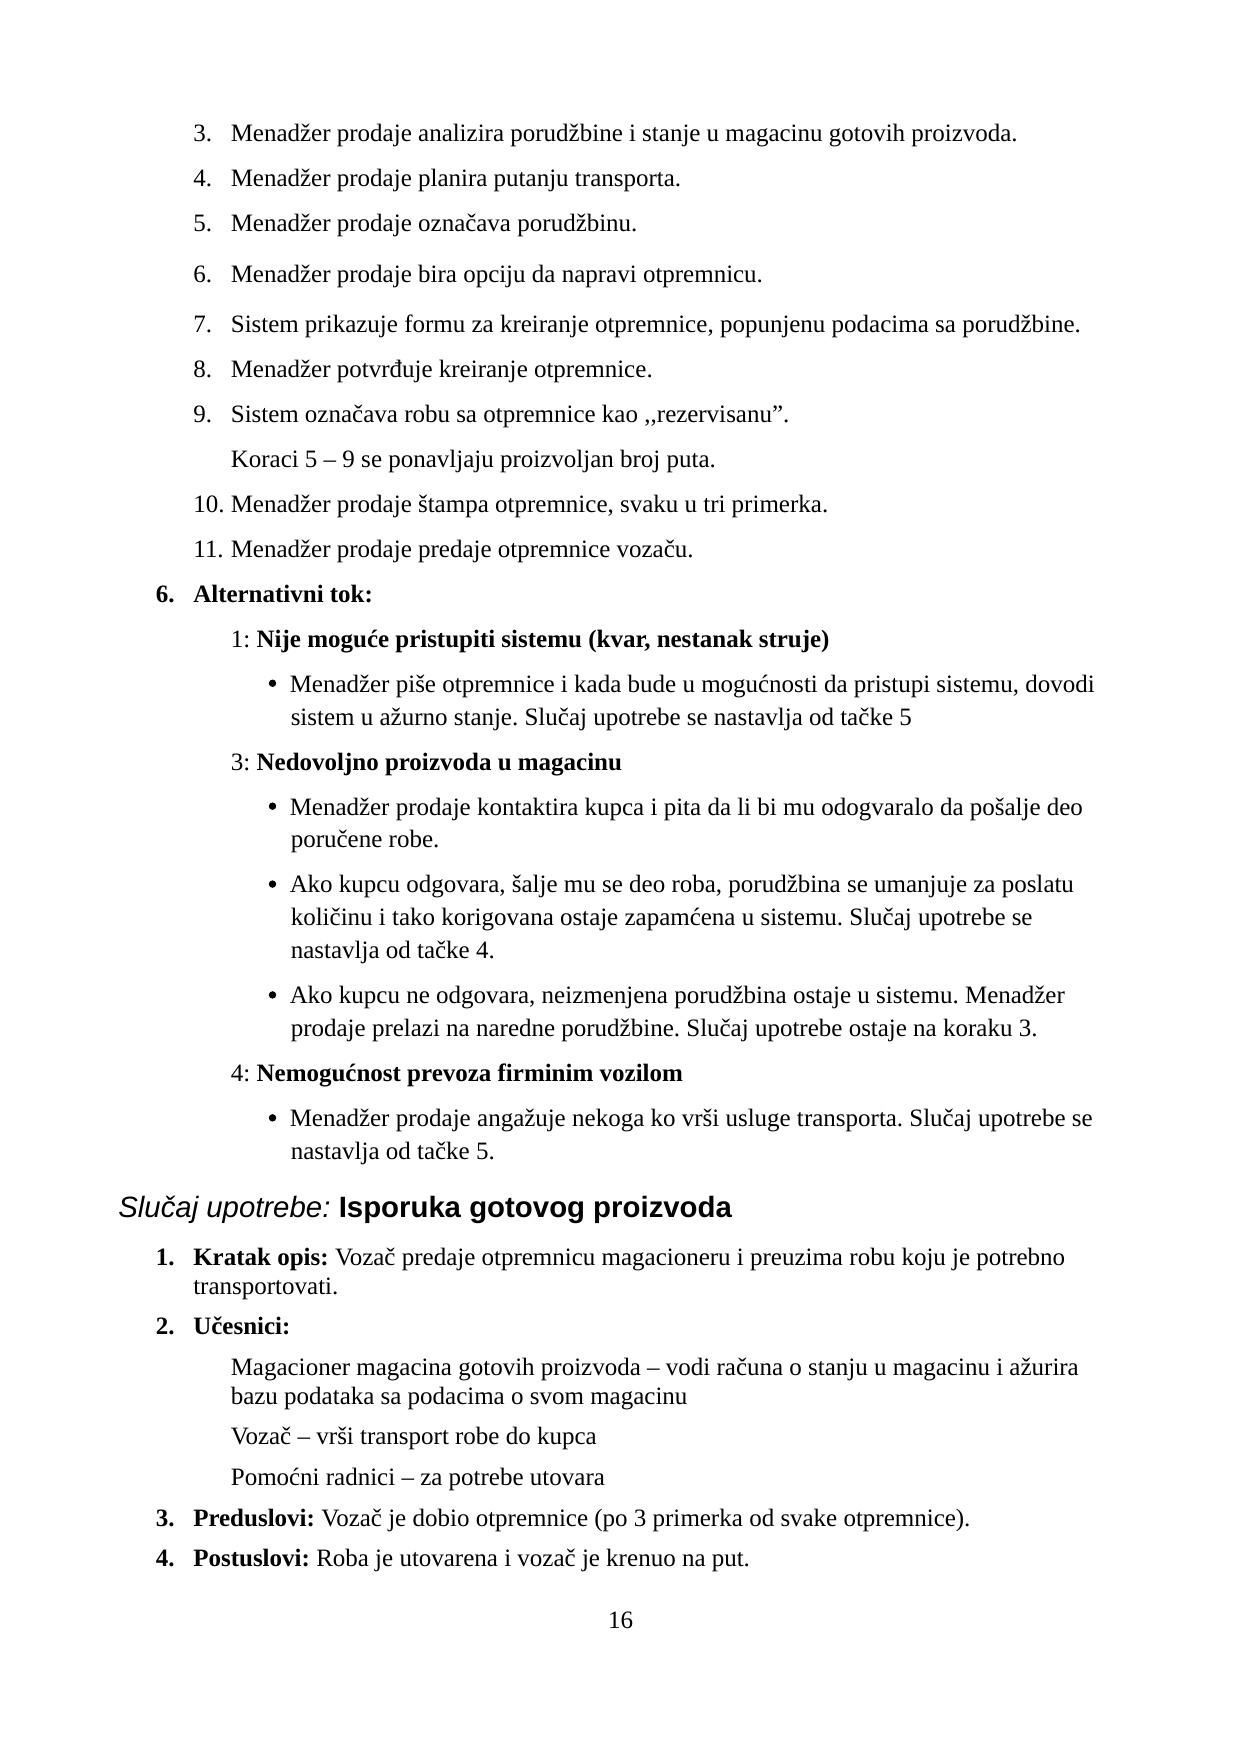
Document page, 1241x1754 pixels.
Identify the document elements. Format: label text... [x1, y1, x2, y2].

subtitle Slučaj upotrebe: Isporuka gotovog proizvoda [118, 1190, 1122, 1223]
list Sistem označava robu sa otpremnice kao ,,rezervisanu”. [193, 399, 1122, 428]
list Menadžer prodaje analizira porudžbine i stanje u magacinu gotovih proizvoda. [193, 118, 1122, 147]
list Menadžer prodaje predaje otpremnice vozaču. [193, 534, 1122, 563]
list Menadžer potvrđuje kreiranje otpremnice. [193, 354, 1122, 383]
list Magacioner magacina gotovih proizvoda – vodi računa o stanju u magacinu i ažurira bazu podataka sa podacima o svom magacinu [231, 1352, 1122, 1409]
list Menadžer prodaje angažuje nekoga ko vrši usluge transporta. Slučaj upotrebe se nastavlja od tačke 5. [268, 1103, 1122, 1165]
list 3: Nedovoljno proizvoda u magacinu [231, 747, 1122, 775]
list Pomoćni radnici – za potrebe utovara [231, 1462, 1122, 1491]
list Kratak opis: Vozač predaje otpremnicu magacioneru i preuzima robu koju je potrebno transportovati. [156, 1242, 1122, 1299]
list Koraci 5 – 9 se ponavljaju proizvoljan broj puta. [231, 444, 1122, 473]
list Menadžer prodaje bira opciju da napravi otpremnicu. [193, 259, 1122, 287]
list Menadžer prodaje kontaktira kupca i pita da li bi mu odogvaralo da pošalje deo poručene robe. [268, 792, 1122, 853]
list Alternativni tok: [156, 579, 1122, 608]
list Preduslovi: Vozač je dobio otpremnice (po 3 primerka od svake otpremnice). [156, 1503, 1122, 1531]
list Učesnici: [156, 1311, 1122, 1340]
list 1: Nije moguće pristupiti sistemu (kvar, nestanak struje) [231, 624, 1122, 653]
list Vozač – vrši transport robe do kupca [231, 1421, 1122, 1450]
list Menadžer prodaje označava porudžbinu. [193, 208, 1122, 237]
list Menadžer piše otpremnice i kada bude u mogućnosti da pristupi sistemu, dovodi sistem u ažurno stanje. Slučaj upotrebe se nastavlja od tačke 5 [268, 669, 1122, 731]
list Menadžer prodaje planira putanju transporta. [193, 163, 1122, 192]
list 4: Nemogućnost prevoza firminim vozilom [231, 1058, 1122, 1087]
list Sistem prikazuje formu za kreiranje otpremnice, popunjenu podacima sa porudžbine. [193, 309, 1122, 338]
list Postuslovi: Roba je utovarena i vozač je krenuo na put. [156, 1543, 1122, 1572]
list Ako kupcu odgovara, šalje mu se deo roba, porudžbina se umanjuje za poslatu količinu i tako korigovana ostaje zapamćena u sistemu. Slučaj upotrebe se nastavlja od tačke 4. [268, 869, 1122, 964]
list Menadžer prodaje štampa otpremnice, svaku u tri primerka. [193, 489, 1122, 518]
list Ako kupcu ne odgovara, neizmenjena porudžbina ostaje u sistemu. Menadžer prodaje prelazi na naredne porudžbine. Slučaj upotrebe ostaje na koraku 3. [268, 980, 1122, 1042]
